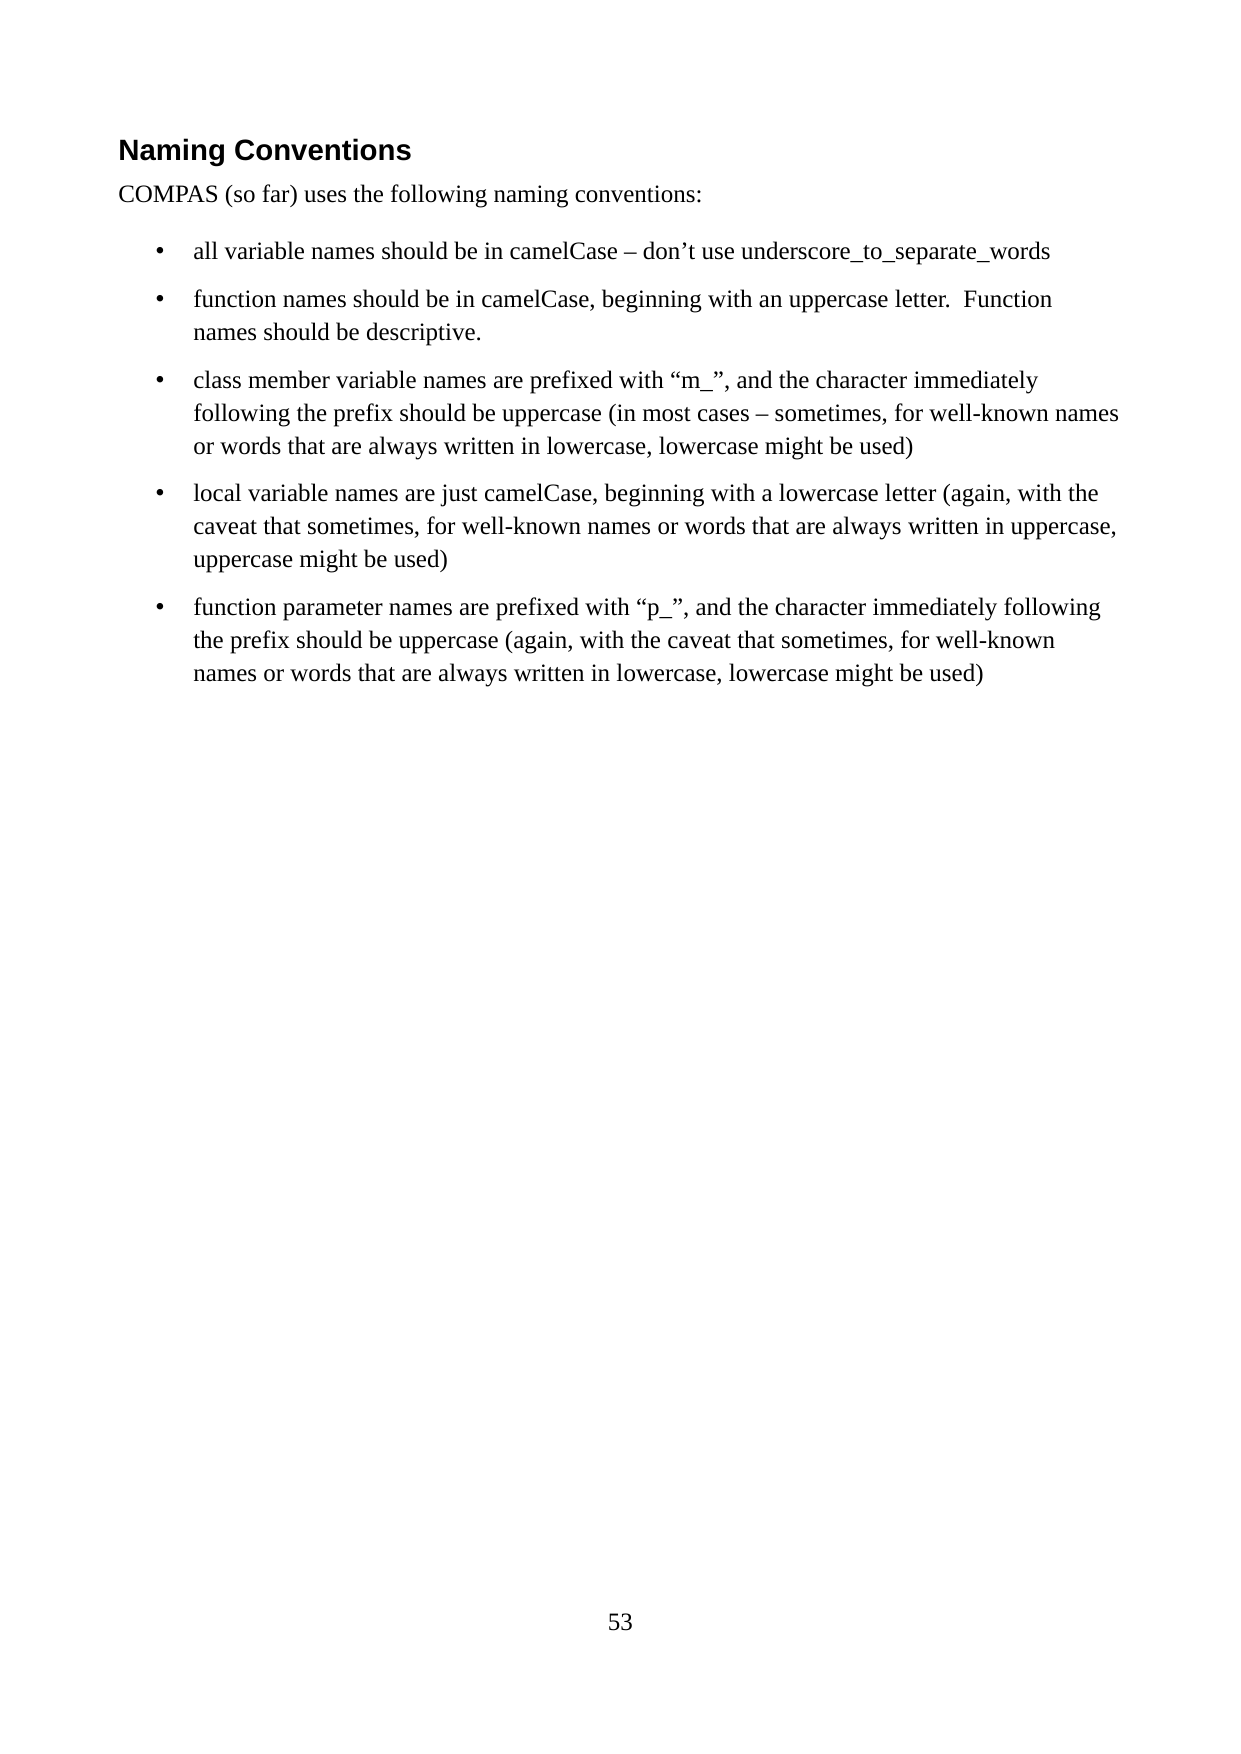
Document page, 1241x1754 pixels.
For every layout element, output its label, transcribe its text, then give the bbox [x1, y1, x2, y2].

text COMPAS (so far) uses the following naming conventions: [118, 179, 1122, 208]
list function parameter names are prefixed with “p_”, and the character immediately following the prefix should be uppercase (again, with the caveat that sometimes, for well-known names or words that are always written in lowercase, lowercase might be used) [156, 592, 1122, 687]
list class member variable names are prefixed with “m_”, and the character immediately following the prefix should be uppercase (in most cases – sometimes, for well-known names or words that are always written in lowercase, lowercase might be used) [156, 365, 1122, 459]
list local variable names are just camelCase, beginning with a lowercase letter (again, with the caveat that sometimes, for well-known names or words that are always written in uppercase, uppercase might be used) [156, 478, 1122, 573]
subtitle Naming Conventions [118, 133, 1122, 166]
list function names should be in camelCase, beginning with an uppercase letter. Function names should be descriptive. [156, 284, 1122, 346]
list all variable names should be in camelCase – don’t use underscore_to_separate_words [156, 236, 1122, 265]
